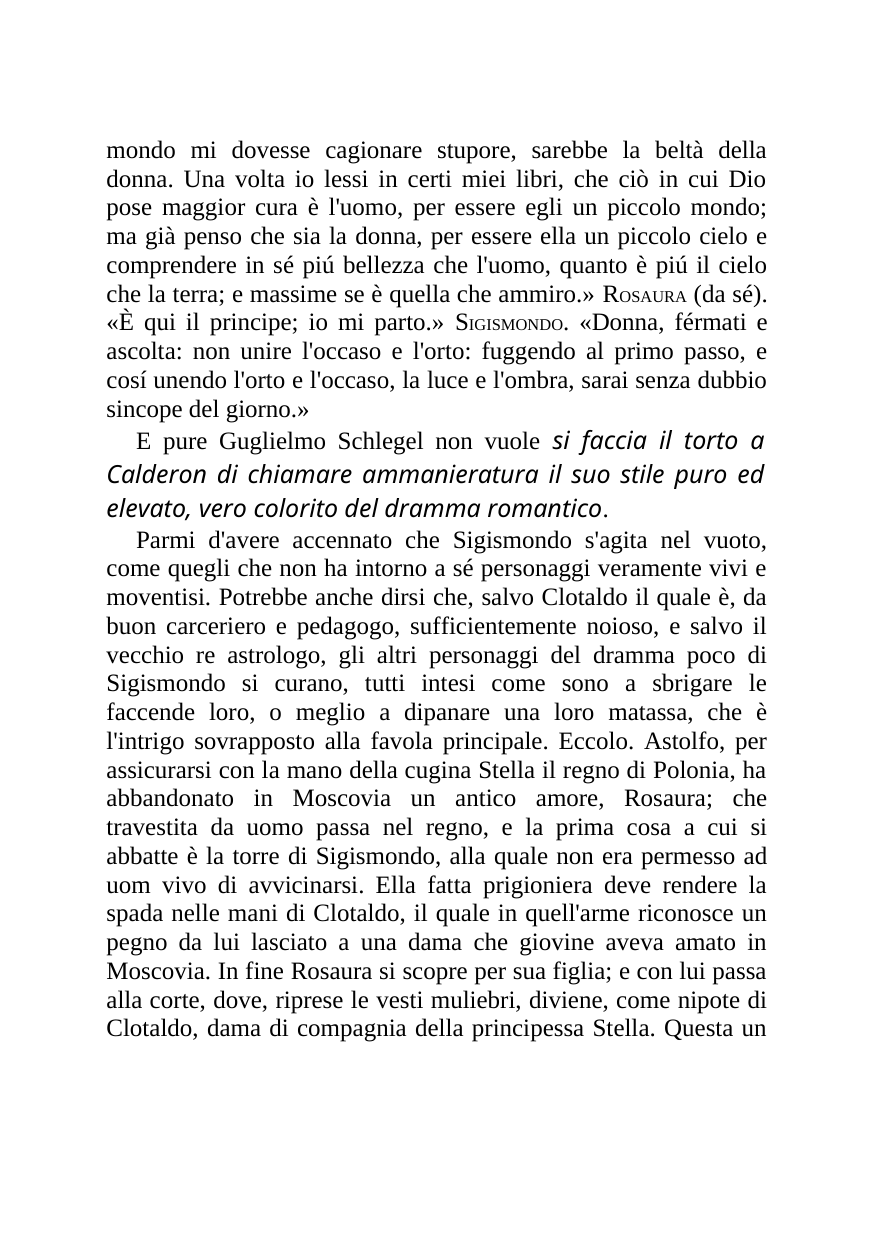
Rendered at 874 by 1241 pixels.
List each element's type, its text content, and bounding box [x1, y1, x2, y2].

text mondo mi dovesse cagionare stupore, sarebbe la beltà della donna. Una volta io lessi in certi miei libri, che ciò in cui Dio pose maggior cura è l'uomo, per essere egli un piccolo mondo; ma già penso che sia la donna, per essere ella un piccolo cielo e comprendere in sé piú bellezza che l'uomo, quanto è piú il cielo che la terra; e massime se è quella che ammiro.» Rosaura (da sé). «È qui il principe; io mi parto.» Sigismondo. «Donna, férmati e ascolta: non unire l'occaso e l'orto: fuggendo al primo passo, e cosí unendo l'orto e l'occaso, la luce e l'ombra, sarai senza dubbio sincope del giorno.» [106, 135, 768, 422]
text E pure Guglielmo Schlegel non vuole si faccia il torto a Calderon di chiamare ammanieratura il suo stile puro ed elevato, vero colorito del dramma romantico. [106, 422, 768, 525]
text Parmi d'avere accennato che Sigismondo s'agita nel vuoto, come quegli che non ha intorno a sé personaggi veramente vivi e moventisi. Potrebbe anche dirsi che, salvo Clotaldo il quale è, da buon carceriero e pedagogo, sufficientemente noioso, e salvo il vecchio re astrologo, gli altri personaggi del dramma poco di Sigismondo si curano, tutti intesi come sono a sbrigare le faccende loro, o meglio a dipanare una loro matassa, che è l'intrigo sovrapposto alla favola principale. Eccolo. Astolfo, per assicurarsi con la mano della cugina Stella il regno di Polonia, ha abbandonato in Moscovia un antico amore, Rosaura; che travestita da uomo passa nel regno, e la prima cosa a cui si abbatte è la torre di Sigismondo, alla quale non era permesso ad uom vivo di avvicinarsi. Ella fatta prigioniera deve rendere la spada nelle mani di Clotaldo, il quale in quell'arme riconosce un pegno da lui lasciato a una dama che giovine aveva amato in Moscovia. In fine Rosaura si scopre per sua figlia; e con lui passa alla corte, dove, riprese le vesti muliebri, diviene, come nipote di Clotaldo, dama di compagnia della principessa Stella. Questa un [106, 525, 768, 1042]
